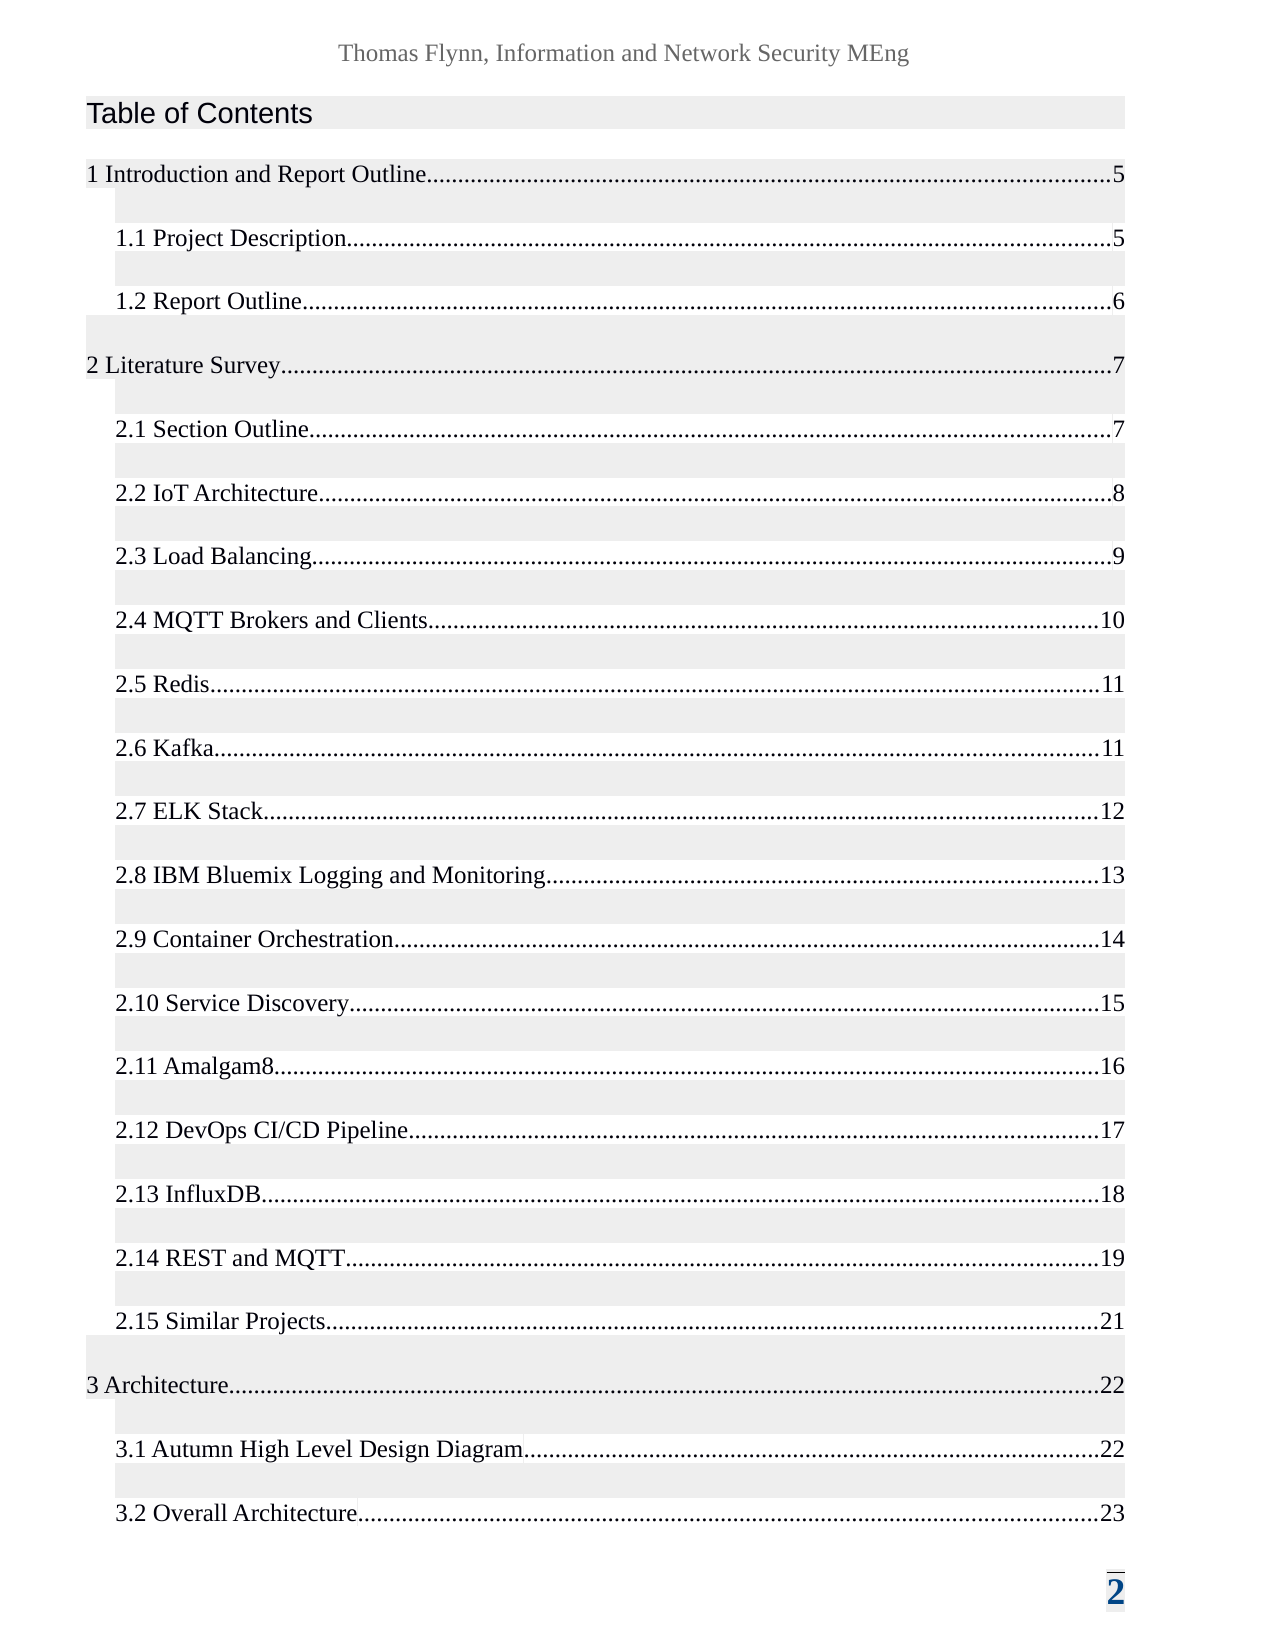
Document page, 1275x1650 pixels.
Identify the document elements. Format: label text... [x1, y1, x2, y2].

text 2 Literature Survey 7 [86, 350, 1125, 379]
subtitle Table of Contents [86, 96, 1125, 129]
text 3 Architecture 22 [86, 1370, 1125, 1399]
text 1 Introduction and Report Outline 5 [86, 159, 1125, 188]
